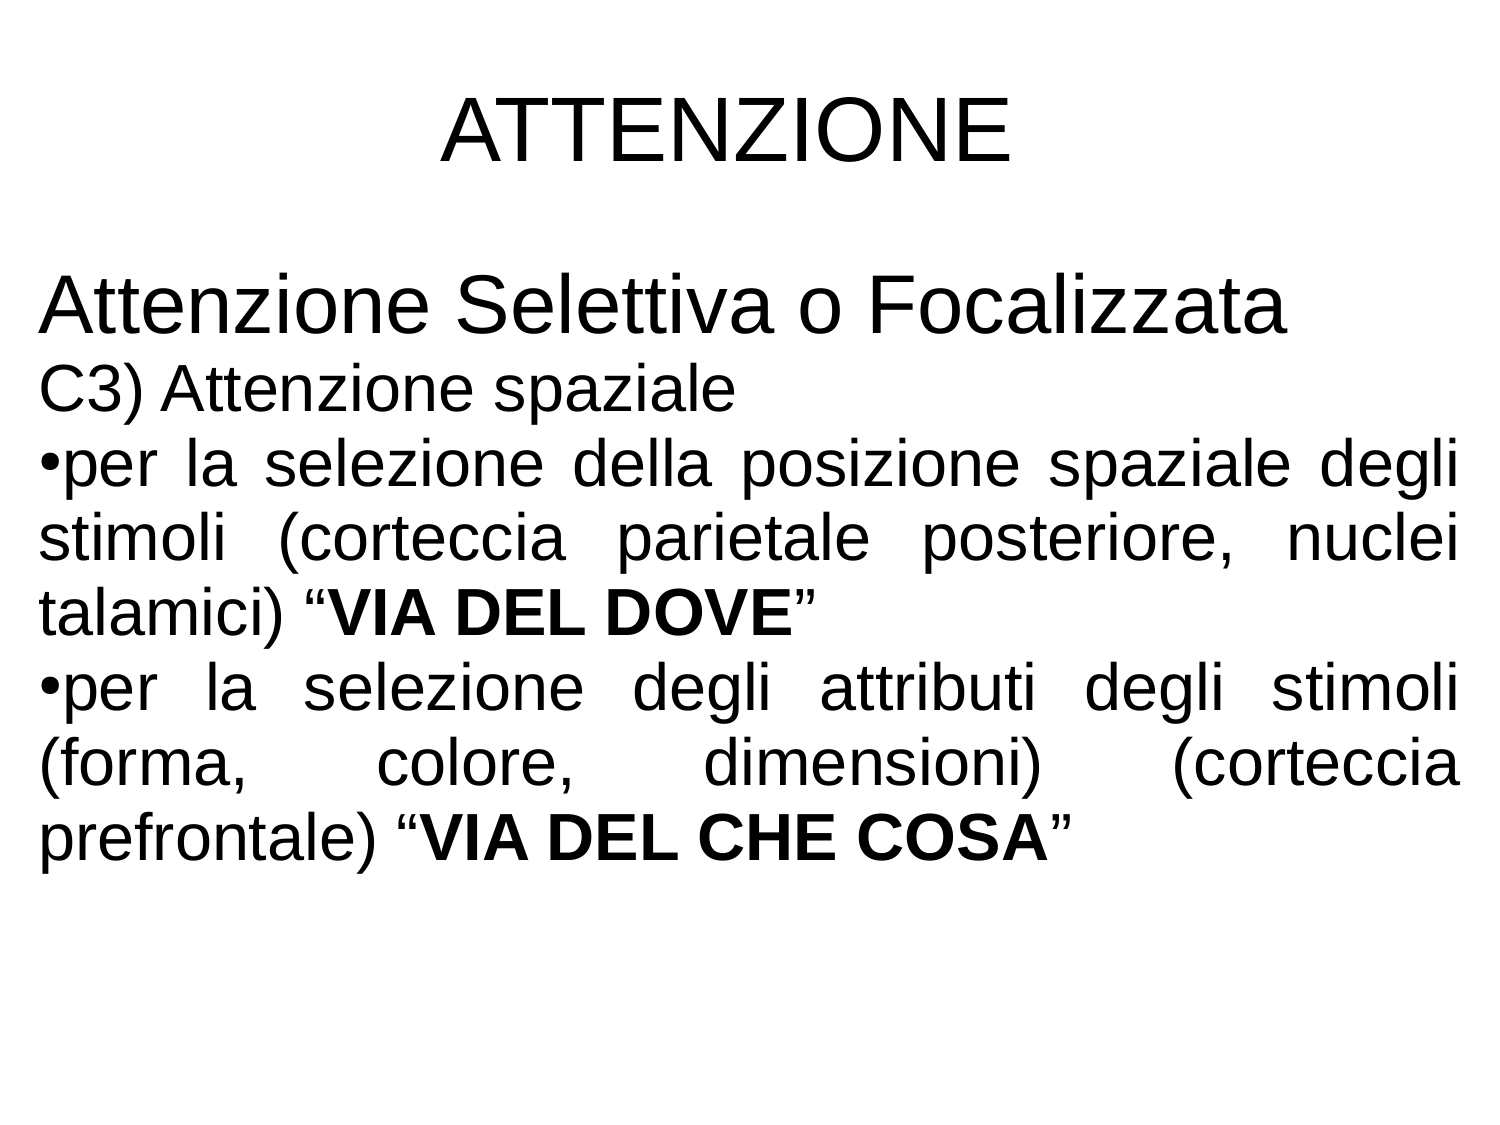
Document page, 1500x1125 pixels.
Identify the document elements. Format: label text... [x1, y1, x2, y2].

text_box Attenzione Selettiva o Focalizzata C3) Attenzione spaziale per la selezione della posizione spaziale degli stimoli (corteccia parietale posteriore, nuclei talamici) “VIA DEL DOVE” per la selezione degli attributi degli stimoli (forma, colore, dimensioni) (corteccia prefrontale) “VIA DEL CHE COSA” [23, 250, 1477, 1099]
text_box ATTENZIONE [425, 70, 1036, 189]
